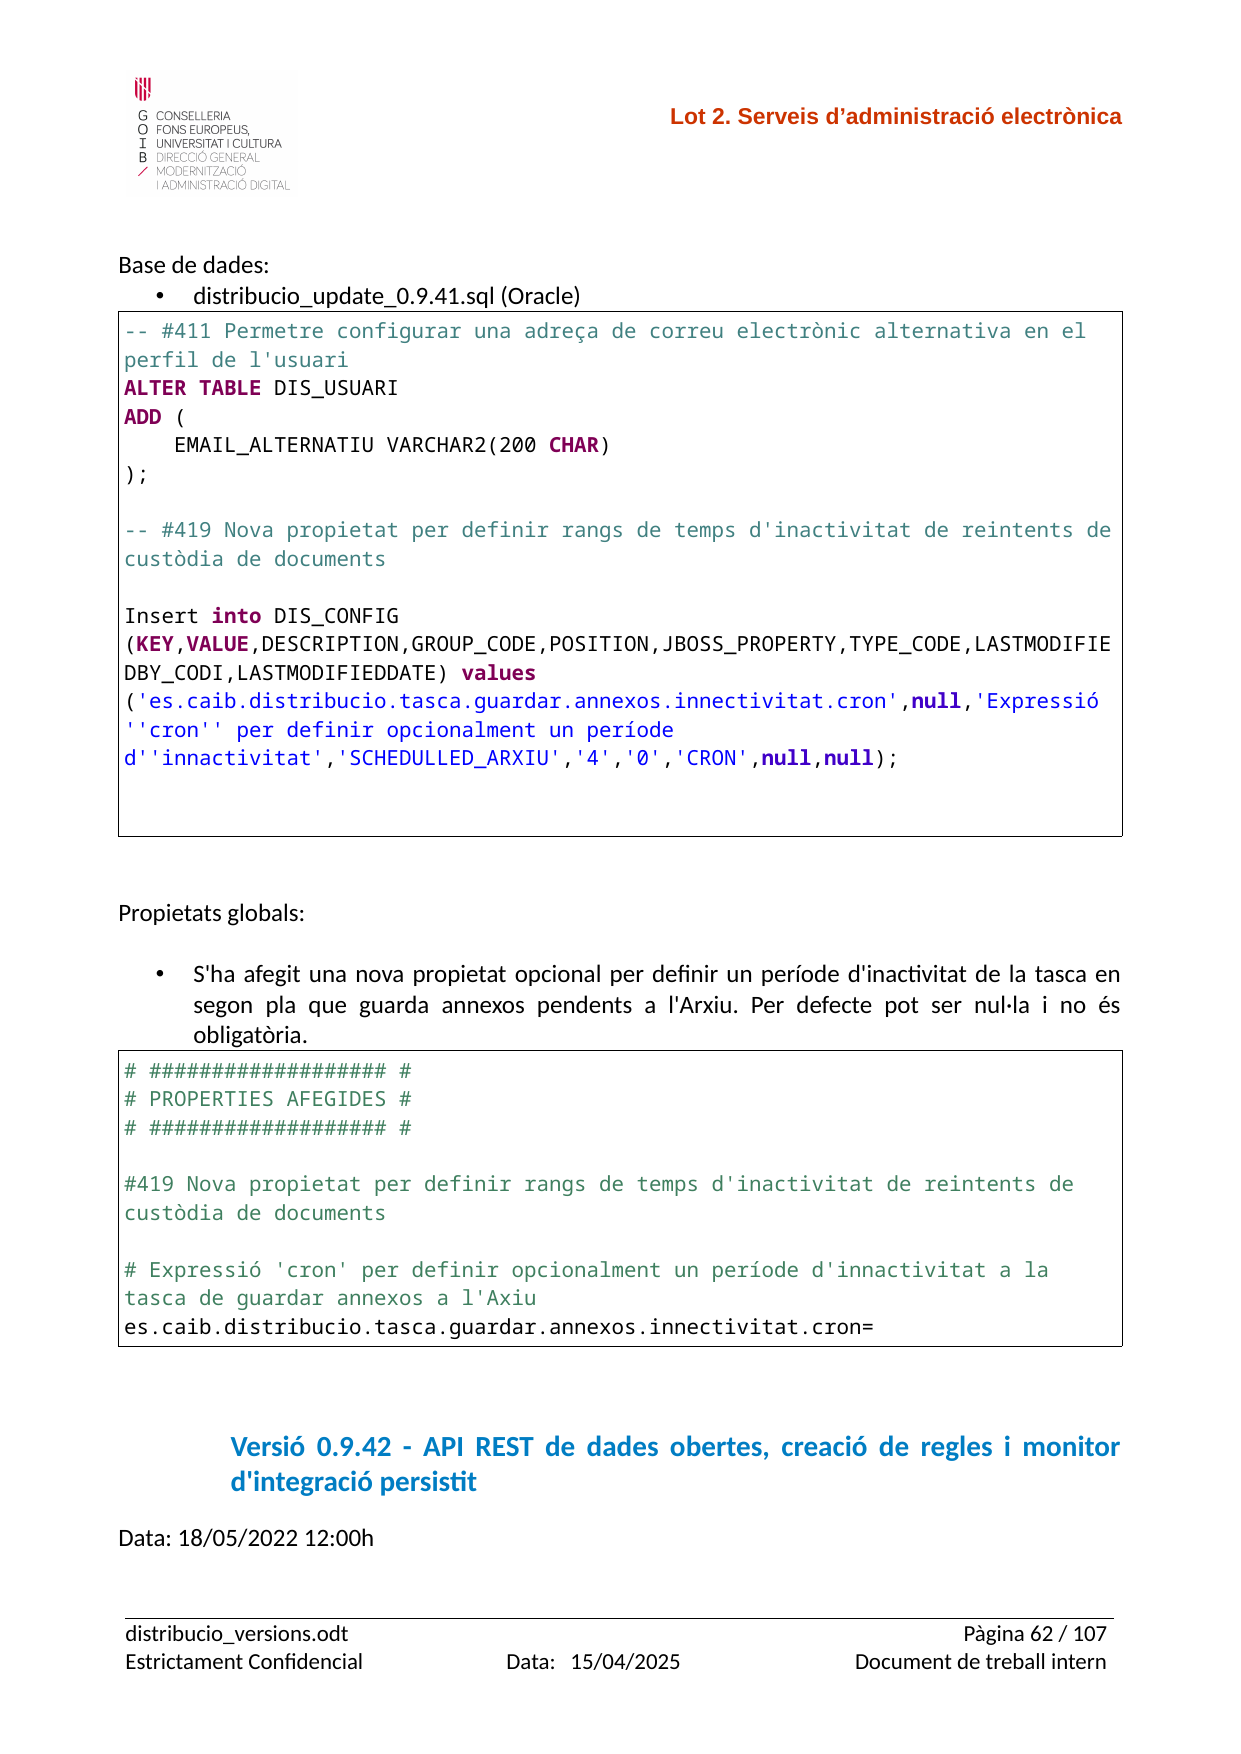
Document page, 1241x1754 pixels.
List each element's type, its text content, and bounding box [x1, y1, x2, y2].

picture [126, 70, 299, 197]
text Data: 18/05/2022 12:00h [118, 1523, 1122, 1553]
table_header # ################### # # PROPERTIES AFEGIDES # # ################### # #419 Nova propietat per definir rangs de temps d'inactivitat de reintents de custòdia de documents # Expressió 'cron' per definir opcionalment un període d'innactivitat a la tasca de guardar annexos a l'Axiu es.caib.distribucio.tasca.guardar.annexos.innectivitat.cron= [119, 1051, 1122, 1346]
text Propietats globals: [118, 897, 1122, 928]
table_header -- #411 Permetre configurar una adreça de correu electrònic alternativa en el perfil de l'usuari ALTER TABLE DIS_USUARI ADD ( EMAIL_ALTERNATIU VARCHAR2(200 CHAR) ); -- #419 Nova propietat per definir rangs de temps d'inactivitat de reintents de custòdia de documents Insert into DIS_CONFIG (KEY,VALUE,DESCRIPTION,GROUP_CODE,POSITION,JBOSS_PROPERTY,TYPE_CODE,LASTMODIFIEDBY_CODI,LASTMODIFIEDDATE) values ('es.caib.distribucio.tasca.guardar.annexos.innectivitat.cron',null,'Expressió ''cron'' per definir opcionalment un període d''innactivitat','SCHEDULLED_ARXIU','4','0','CRON',null,null); [119, 312, 1122, 836]
subtitle Versió 0.9.42 - API REST de dades obertes, creació de regles i monitor d'integració persistit [153, 1428, 1122, 1499]
text Base de dades: [118, 250, 1122, 280]
list S'ha afegit una nova propietat opcional per definir un període d'inactivitat de la tasca en segon pla que guarda annexos pendents a l'Arxiu. Per defecte pot ser nul·la i no és obligatòria. [156, 958, 1122, 1050]
list distribucio_update_0.9.41.sql (Oracle) [156, 280, 1122, 311]
